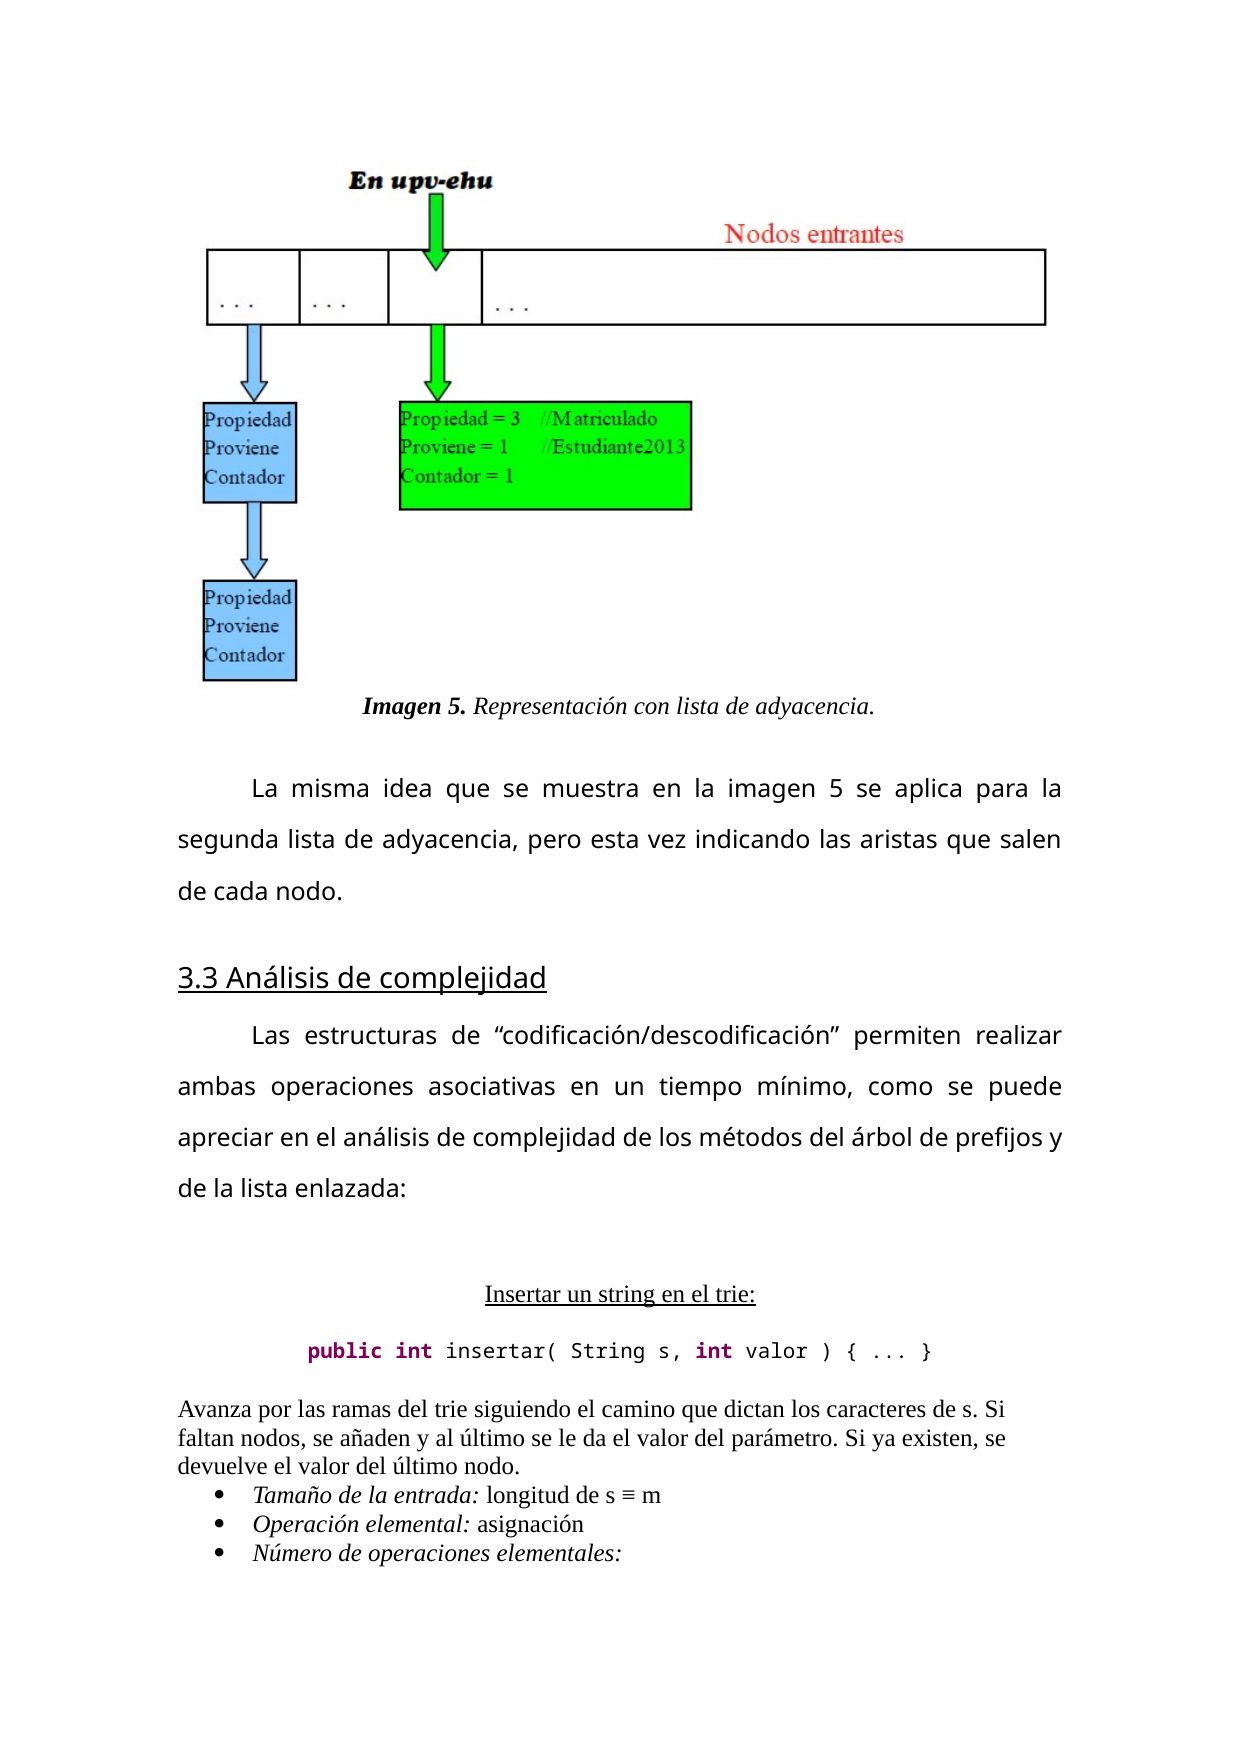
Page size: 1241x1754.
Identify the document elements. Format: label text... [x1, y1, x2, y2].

list Tamaño de la entrada: longitud de s ≡ m [215, 1480, 1063, 1509]
text Avanza por las ramas del trie siguiendo el camino que dictan los caracteres de s. Si faltan nodos, se añaden y al último se le da el valor del parámetro. Si ya existen, se devuelve el valor del último nodo. [177, 1394, 1063, 1480]
text Imagen 5. Representación con lista de adyacencia. [177, 692, 1063, 720]
text Las estructuras de “codificación/descodificación” permiten realizar ambas operaciones asociativas en un tiempo mínimo, como se puede apreciar en el análisis de complejidad de los métodos del árbol de prefijos y de la lista enlazada: [177, 1017, 1063, 1205]
text Insertar un string en el trie: [177, 1279, 1063, 1308]
text 3.3 Análisis de complejidad [177, 958, 1063, 997]
text public int insertar( String s, int valor ) { ... } [177, 1337, 1063, 1365]
list Número de operaciones elementales: [215, 1538, 1063, 1566]
text La misma idea que se muestra en la imagen 5 se aplica para la segunda lista de adyacencia, pero esta vez indicando las aristas que salen de cada nodo. [177, 771, 1063, 907]
list Operación elemental: asignación [215, 1509, 1063, 1538]
